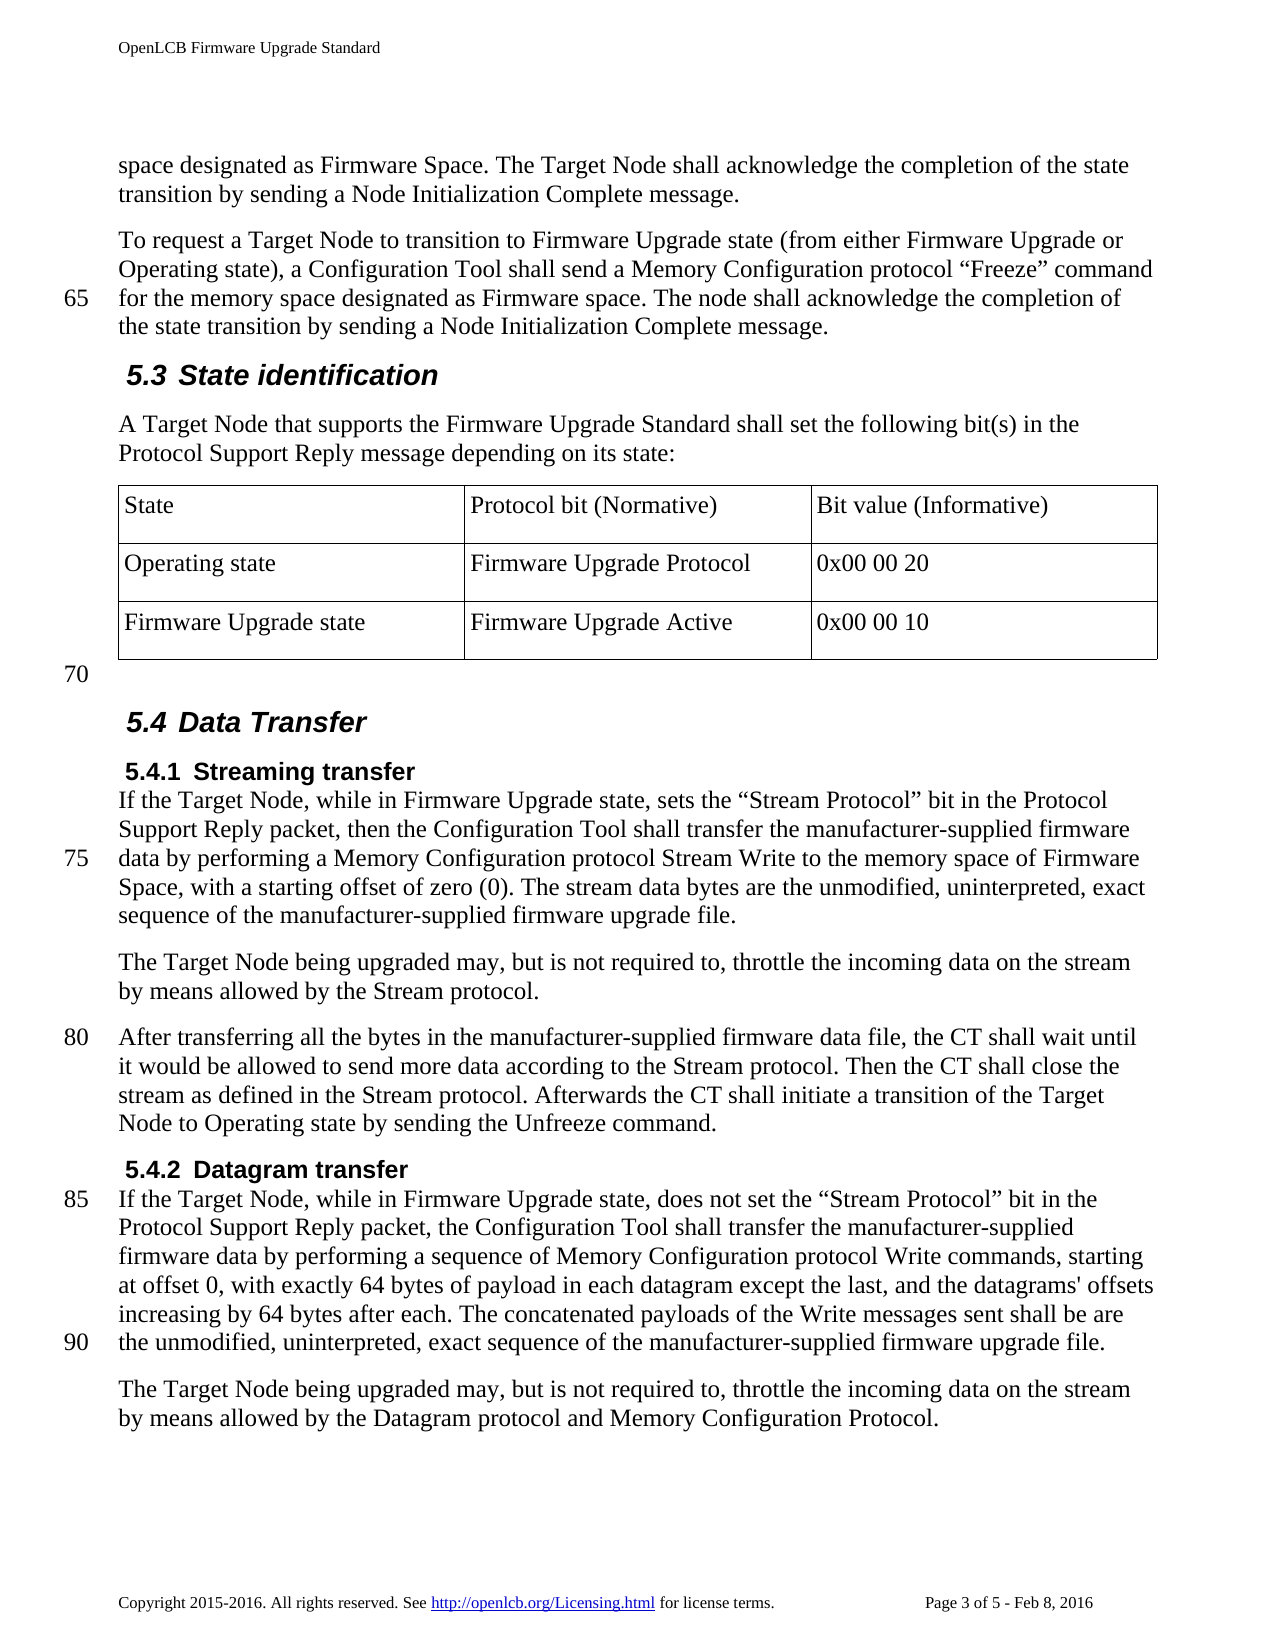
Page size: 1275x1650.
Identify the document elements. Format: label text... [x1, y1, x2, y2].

table_header State [119, 486, 464, 543]
subtitle Data Transfer [118, 705, 1157, 739]
text After transferring all the bytes in the manufacturer-supplied firmware data file, the CT shall wait until it would be allowed to send more data according to the Stream protocol. Then the CT shall close the stream as defined in the Stream protocol. Afterwards the CT shall initiate a transition of the Target Node to Operating state by sending the Unfreeze command. [118, 1022, 1157, 1137]
text A Target Node that supports the Firmware Upgrade Standard shall set the following bit(s) in the Protocol Support Reply message depending on its state: [118, 409, 1157, 467]
subtitle Streaming transfer [118, 757, 1157, 786]
text If the Target Node, while in Firmware Upgrade state, sets the “Stream Protocol” bit in the Protocol Support Reply packet, then the Configuration Tool shall transfer the manufacturer-supplied firmware data by performing a Memory Configuration protocol Stream Write to the memory space of Firmware Space, with a starting offset of zero (0). The stream data bytes are the unmodified, uninterpreted, exact sequence of the manufacturer-supplied firmware upgrade file. [118, 786, 1157, 929]
text The Target Node being upgraded may, but is not required to, throttle the incoming data on the stream by means allowed by the Datagram protocol and Memory Configuration Protocol. [118, 1374, 1157, 1431]
text To request a Target Node to transition to Firmware Upgrade state (from either Firmware Upgrade or Operating state), a Configuration Tool shall send a Memory Configuration protocol “Freeze” command for the memory space designated as Firmware space. The node shall acknowledge the completion of the state transition by sending a Node Initialization Complete message. [118, 225, 1157, 340]
text The Target Node being upgraded may, but is not required to, throttle the incoming data on the stream by means allowed by the Stream protocol. [118, 947, 1157, 1004]
text space designated as Firmware Space. The Target Node shall acknowledge the completion of the state transition by sending a Node Initialization Complete message. [118, 150, 1157, 207]
table_header Bit value (Informative) [812, 486, 1157, 543]
table_cell Firmware Upgrade Active [465, 602, 811, 659]
subtitle State identification [118, 358, 1157, 391]
table_cell Firmware Upgrade Protocol [465, 544, 811, 601]
text If the Target Node, while in Firmware Upgrade state, does not set the “Stream Protocol” bit in the Protocol Support Reply packet, the Configuration Tool shall transfer the manufacturer-supplied firmware data by performing a sequence of Memory Configuration protocol Write commands, starting at offset 0, with exactly 64 bytes of payload in each datagram except the last, and the datagrams' offsets increasing by 64 bytes after each. The concatenated payloads of the Write messages sent shall be are the unmodified, uninterpreted, exact sequence of the manufacturer-supplied firmware upgrade file. [118, 1184, 1157, 1356]
table_cell 0x00 00 10 [812, 602, 1157, 659]
table_cell 0x00 00 20 [812, 544, 1157, 601]
table_header Protocol bit (Normative) [465, 486, 811, 543]
subtitle Datagram transfer [118, 1155, 1157, 1184]
table_cell Operating state [119, 544, 464, 601]
table_cell Firmware Upgrade state [119, 602, 464, 659]
